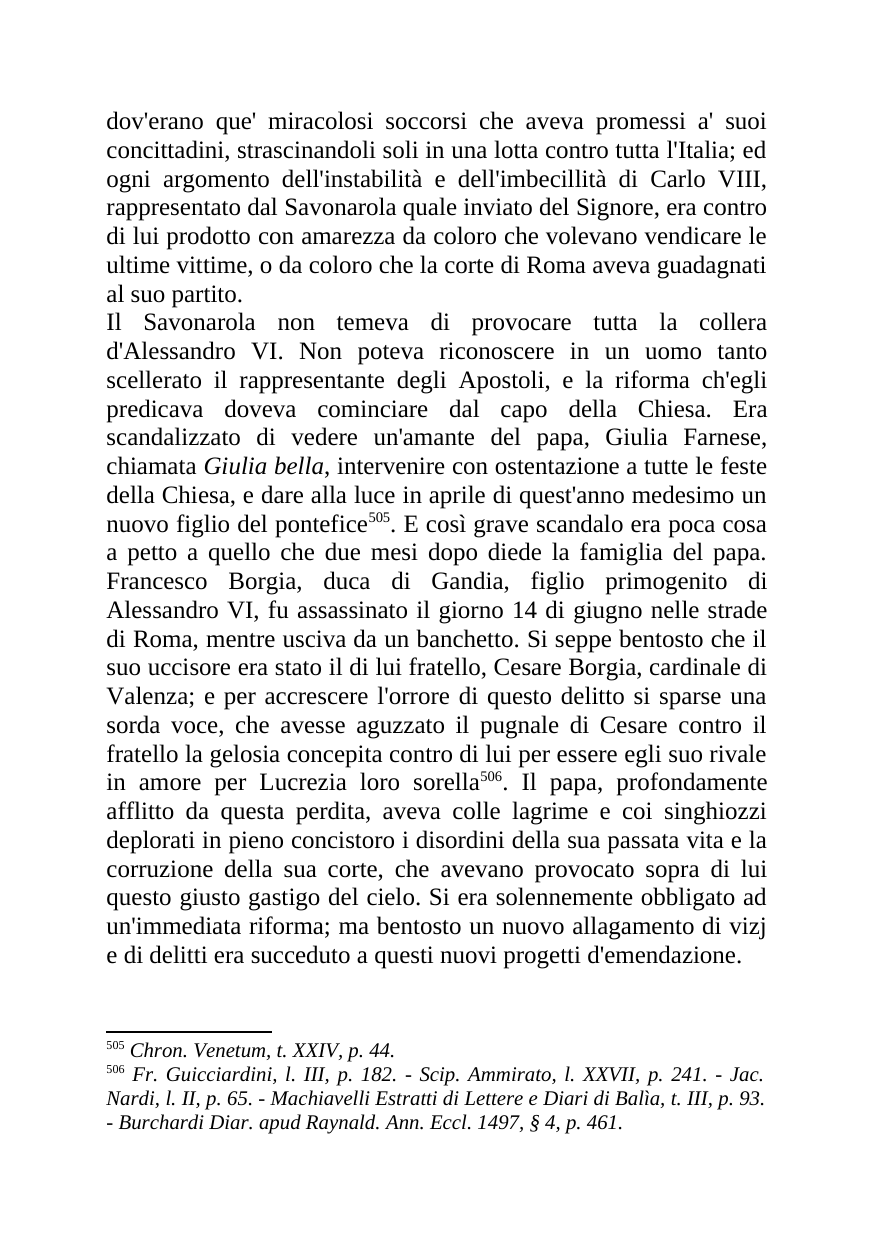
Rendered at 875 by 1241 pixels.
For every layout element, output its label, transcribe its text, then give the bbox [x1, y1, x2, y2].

text Chron. Venetum, t. XXIV, p. 44. [106, 1038, 768, 1062]
text dov'erano que' miracolosi soccorsi che aveva promessi a' suoi concittadini, strascinandoli soli in una lotta contro tutta l'Italia; ed ogni argomento dell'instabilità e dell'imbecillità di Carlo VIII, rappresentato dal Savonarola quale inviato del Signore, era contro di lui prodotto con amarezza da coloro che volevano vendicare le ultime vittime, o da coloro che la corte di Roma aveva guadagnati al suo partito. [106, 106, 768, 307]
text Fr. Guicciardini, l. III, p. 182. - Scip. Ammirato, l. XXVII, p. 241. - Jac. Nardi, l. II, p. 65. - Machiavelli Estratti di Lettere e Diari di Balìa, t. III, p. 93. - Burchardi Diar. apud Raynald. Ann. Eccl. 1497, § 4, p. 461. [106, 1062, 768, 1134]
text Il Savonarola non temeva di provocare tutta la collera d'Alessandro VI. Non poteva riconoscere in un uomo tanto scellerato il rappresentante degli Apostoli, e la riforma ch'egli predicava doveva cominciare dal capo della Chiesa. Era scandalizzato di vedere un'amante del papa, Giulia Farnese, chiamata Giulia bella, intervenire con ostentazione a tutte le feste della Chiesa, e dare alla luce in aprile di quest'anno medesimo un nuovo figlio del pontefice. E così grave scandalo era poca cosa a petto a quello che due mesi dopo diede la famiglia del papa. Francesco Borgia, duca di Gandia, figlio primogenito di Alessandro VI, fu assassinato il giorno 14 di giugno nelle strade di Roma, mentre usciva da un banchetto. Si seppe bentosto che il suo uccisore era stato il di lui fratello, Cesare Borgia, cardinale di Valenza; e per accrescere l'orrore di questo delitto si sparse una sorda voce, che avesse aguzzato il pugnale di Cesare contro il fratello la gelosia concepita contro di lui per essere egli suo rivale in amore per Lucrezia loro sorella. Il papa, profondamente afflitto da questa perdita, aveva colle lagrime e coi singhiozzi deplorati in pieno concistoro i disordini della sua passata vita e la corruzione della sua corte, che avevano provocato sopra di lui questo giusto gastigo del cielo. Si era solennemente obbligato ad un'immediata riforma; ma bentosto un nuovo allagamento di vizj e di delitti era succeduto a questi nuovi progetti d'emendazione. [106, 307, 768, 969]
